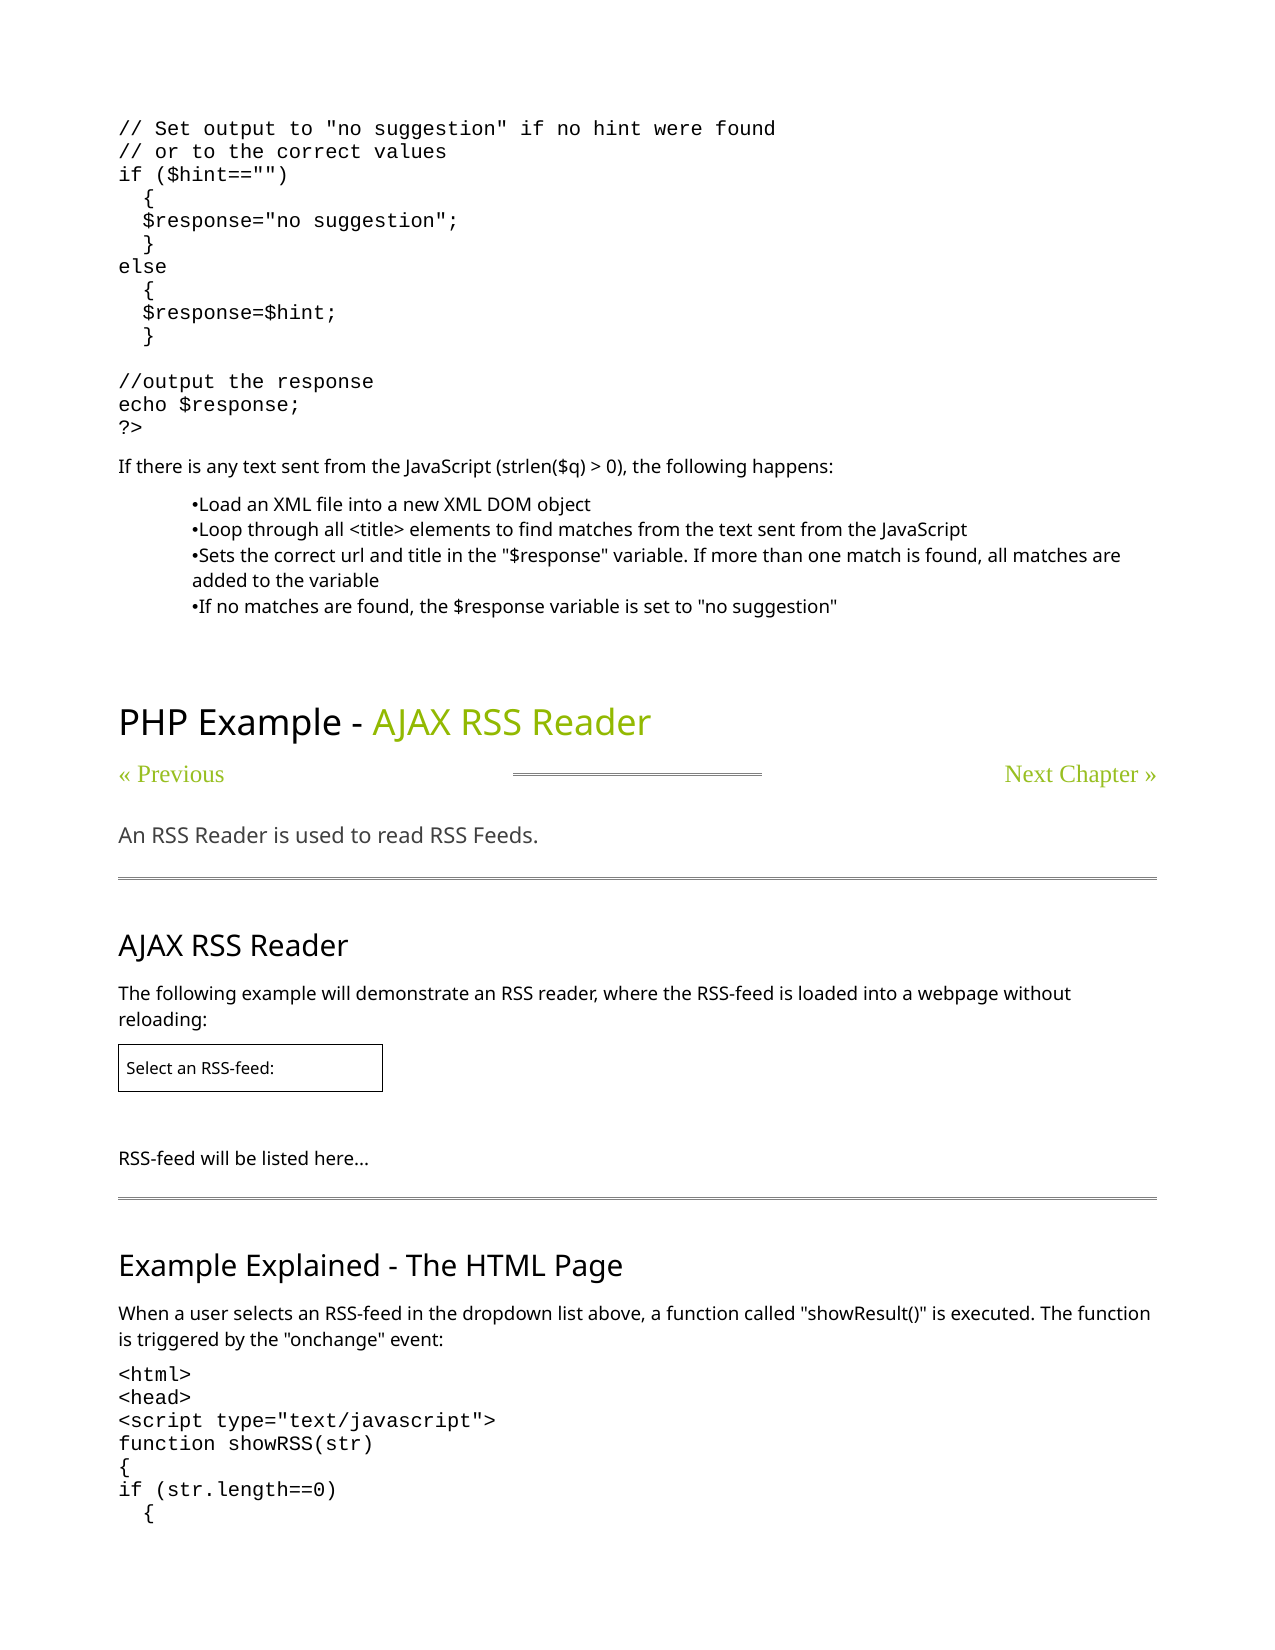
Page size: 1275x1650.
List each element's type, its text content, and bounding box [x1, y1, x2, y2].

subtitle AJAX RSS Reader [118, 924, 1157, 965]
text // Set output to "no suggestion" if no hint were found // or to the correct values if ($hint=="") { $response="no suggestion"; } else { $response=$hint; } //output the response echo $response; ?> [118, 118, 1157, 440]
text « Previous [118, 759, 513, 787]
text <html> <head> <script type="text/javascript"> function showRSS(str) { if (str.length==0) { [118, 1364, 1157, 1525]
list If no matches are found, the $response variable is set to "no suggestion" [118, 593, 1157, 618]
text The following example will demonstrate an RSS reader, where the RSS-feed is loaded into a webpage without reloading: [118, 981, 1157, 1032]
text An RSS Reader is used to read RSS Feeds. [118, 821, 1157, 850]
list Sets the correct url and title in the "$response" variable. If more than one match is found, all matches are added to the variable [118, 542, 1157, 593]
list Loop through all <title> elements to find matches from the text sent from the JavaScript [118, 516, 1157, 542]
text Next Chapter » [762, 759, 1157, 787]
subtitle Example Explained - The HTML Page [118, 1245, 1157, 1285]
text When a user selects an RSS-feed in the dropdown list above, a function called "showResult()" is executed. The function is triggered by the "onchange" event: [118, 1301, 1157, 1352]
subtitle PHP Example - AJAX RSS Reader [118, 697, 1157, 746]
text RSS-feed will be listed here... [118, 1145, 1157, 1170]
list Load an XML file into a new XML DOM object [118, 491, 1157, 516]
text If there is any text sent from the JavaScript (strlen($q) > 0), the following happens: [118, 453, 1157, 478]
